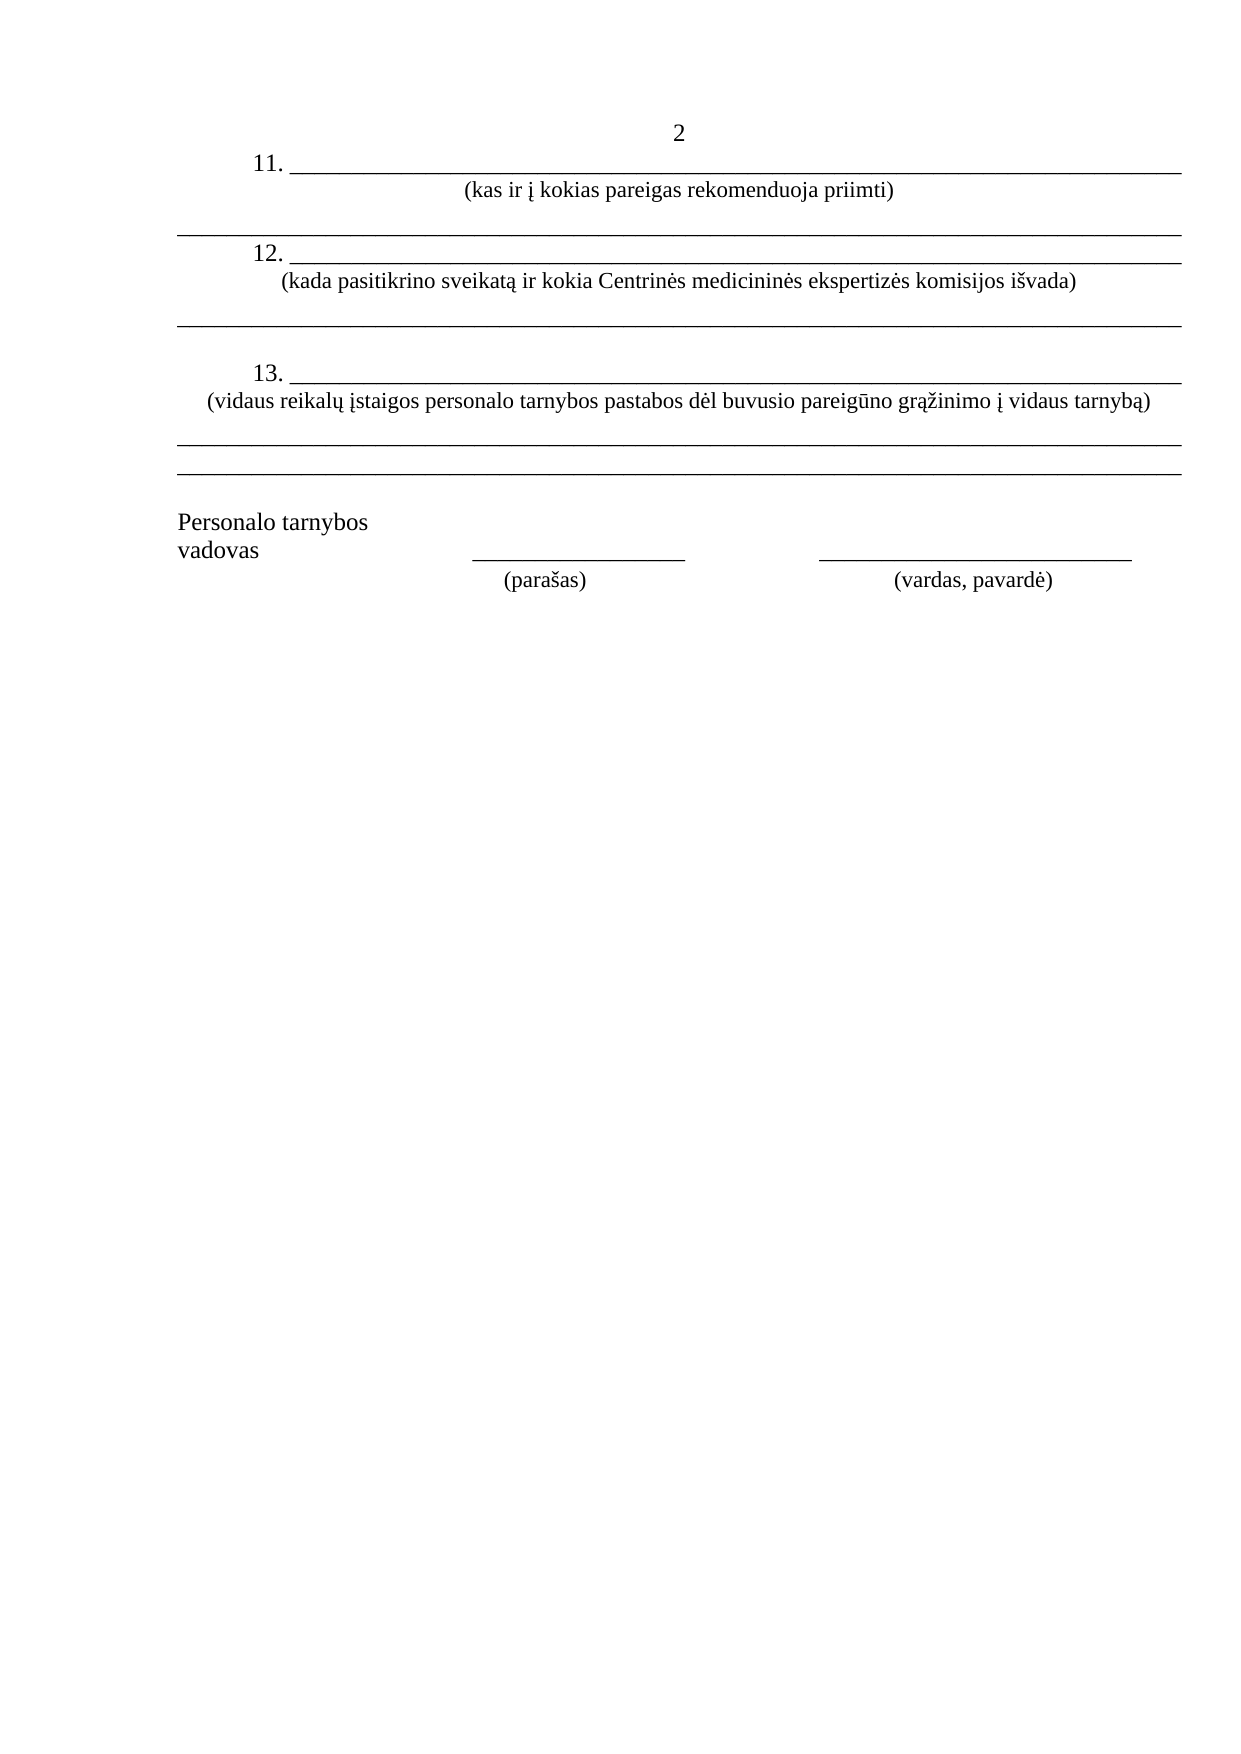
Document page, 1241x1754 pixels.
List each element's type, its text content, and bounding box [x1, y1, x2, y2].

text (parašas) (vardas, pavardė) [177, 564, 1181, 600]
text (kas ir į kokias pareigas rekomenduoja priimti) [177, 176, 1181, 210]
text Personalo tarnybos [177, 507, 1181, 535]
text 13. [177, 358, 1181, 387]
text vadovas _________________ _________________________ [177, 535, 1181, 564]
text (kada pasitikrino sveikatą ir kokia Centrinės medicininės ekspertizės komisijos išvada) [177, 267, 1181, 301]
text 12. [177, 238, 1181, 267]
text 11. [177, 148, 1181, 176]
text (vidaus reikalų įstaigos personalo tarnybos pastabos dėl buvusio pareigūno grąžinimo į vidaus tarnybą) [177, 387, 1181, 420]
